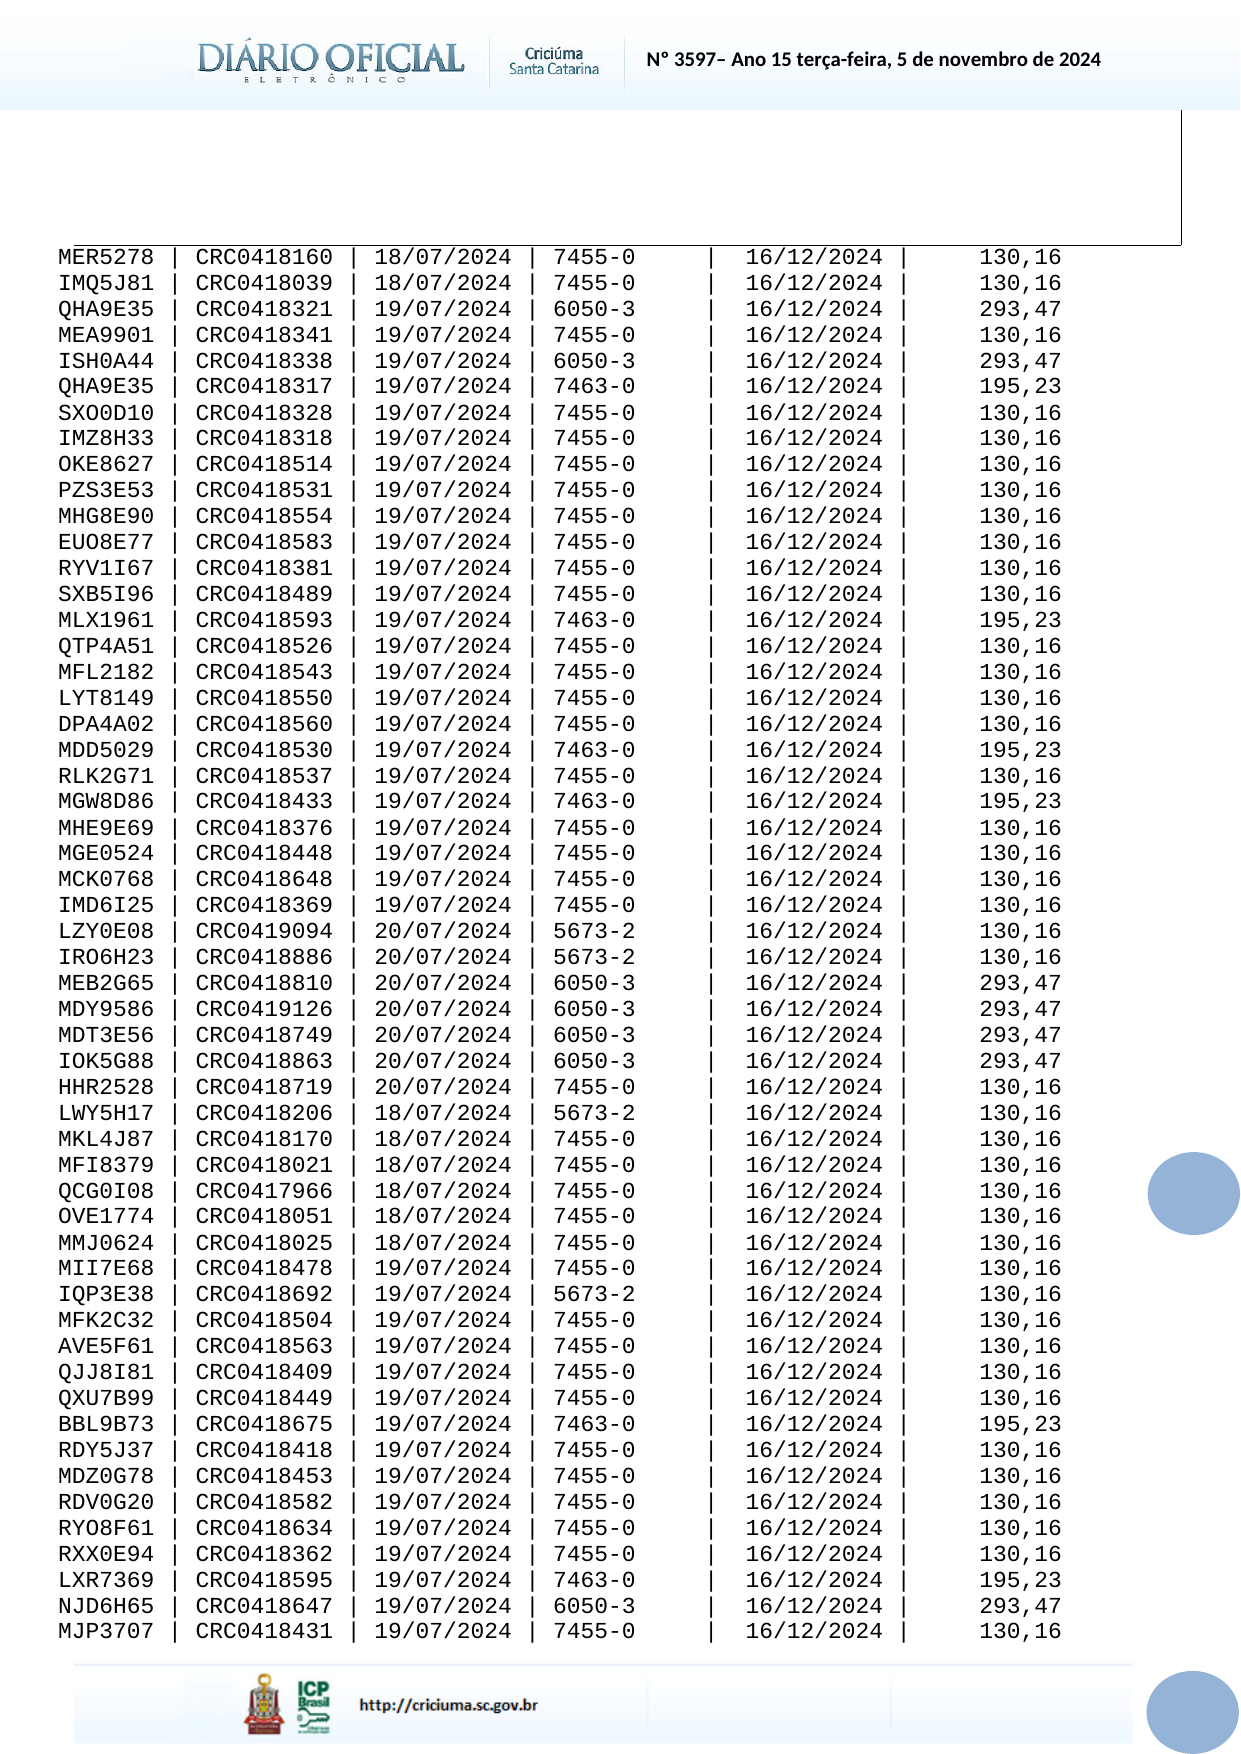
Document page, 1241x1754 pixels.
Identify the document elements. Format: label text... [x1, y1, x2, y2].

text MJP3707 | CRC0418431 | 19/07/2024 | 7455-0 | 16/12/2024 | 130,16 [44, 1620, 1181, 1646]
text QTP4A51 | CRC0418526 | 19/07/2024 | 7455-0 | 16/12/2024 | 130,16 [44, 634, 1181, 660]
text QXU7B99 | CRC0418449 | 19/07/2024 | 7455-0 | 16/12/2024 | 130,16 [44, 1386, 1181, 1412]
text SXO0D10 | CRC0418328 | 19/07/2024 | 7455-0 | 16/12/2024 | 130,16 [44, 401, 1181, 427]
text MFI8379 | CRC0418021 | 18/07/2024 | 7455-0 | 16/12/2024 | 130,16 [44, 1153, 1180, 1179]
text ISH0A44 | CRC0418338 | 19/07/2024 | 6050-3 | 16/12/2024 | 293,47 [44, 349, 1181, 375]
text MDY9586 | CRC0419126 | 20/07/2024 | 6050-3 | 16/12/2024 | 293,47 [44, 997, 1181, 1023]
text QCG0I08 | CRC0417966 | 18/07/2024 | 7455-0 | 16/12/2024 | 130,16 [44, 1179, 1150, 1205]
text MHE9E69 | CRC0418376 | 19/07/2024 | 7455-0 | 16/12/2024 | 130,16 [44, 816, 1181, 842]
text MII7E68 | CRC0418478 | 19/07/2024 | 7455-0 | 16/12/2024 | 130,16 [44, 1257, 1181, 1283]
text MEB2G65 | CRC0418810 | 20/07/2024 | 6050-3 | 16/12/2024 | 293,47 [44, 971, 1181, 997]
text PZS3E53 | CRC0418531 | 19/07/2024 | 7455-0 | 16/12/2024 | 130,16 [44, 479, 1181, 504]
text RDY5J37 | CRC0418418 | 19/07/2024 | 7455-0 | 16/12/2024 | 130,16 [44, 1438, 1181, 1464]
text IRO6H23 | CRC0418886 | 20/07/2024 | 5673-2 | 16/12/2024 | 130,16 [44, 946, 1181, 971]
text LYT8149 | CRC0418550 | 19/07/2024 | 7455-0 | 16/12/2024 | 130,16 [44, 686, 1181, 712]
text SXB5I96 | CRC0418489 | 19/07/2024 | 7455-0 | 16/12/2024 | 130,16 [44, 582, 1181, 608]
text RDV0G20 | CRC0418582 | 19/07/2024 | 7455-0 | 16/12/2024 | 130,16 [44, 1490, 1181, 1516]
text MHG8E90 | CRC0418554 | 19/07/2024 | 7455-0 | 16/12/2024 | 130,16 [44, 504, 1181, 531]
text LXR7369 | CRC0418595 | 19/07/2024 | 7463-0 | 16/12/2024 | 195,23 [44, 1568, 1181, 1594]
text DPA4A02 | CRC0418560 | 19/07/2024 | 7455-0 | 16/12/2024 | 130,16 [44, 712, 1181, 738]
text AVE5F61 | CRC0418563 | 19/07/2024 | 7455-0 | 16/12/2024 | 130,16 [44, 1334, 1181, 1361]
text QHA9E35 | CRC0418321 | 19/07/2024 | 6050-3 | 16/12/2024 | 293,47 [44, 297, 1181, 323]
text MGW8D86 | CRC0418433 | 19/07/2024 | 7463-0 | 16/12/2024 | 195,23 [44, 790, 1181, 816]
text MFK2C32 | CRC0418504 | 19/07/2024 | 7455-0 | 16/12/2024 | 130,16 [44, 1309, 1181, 1334]
text MKL4J87 | CRC0418170 | 18/07/2024 | 7455-0 | 16/12/2024 | 130,16 [44, 1127, 1181, 1153]
text RXX0E94 | CRC0418362 | 19/07/2024 | 7455-0 | 16/12/2024 | 130,16 [44, 1542, 1181, 1568]
text EUO8E77 | CRC0418583 | 19/07/2024 | 7455-0 | 16/12/2024 | 130,16 [44, 531, 1181, 556]
text IMZ8H33 | CRC0418318 | 19/07/2024 | 7455-0 | 16/12/2024 | 130,16 [44, 427, 1181, 453]
text MDT3E56 | CRC0418749 | 20/07/2024 | 6050-3 | 16/12/2024 | 293,47 [44, 1023, 1181, 1049]
text QJJ8I81 | CRC0418409 | 19/07/2024 | 7455-0 | 16/12/2024 | 130,16 [44, 1361, 1181, 1386]
text MER5278 | CRC0418160 | 18/07/2024 | 7455-0 | 16/12/2024 | 130,16 [44, 245, 1181, 271]
text BBL9B73 | CRC0418675 | 19/07/2024 | 7463-0 | 16/12/2024 | 195,23 [44, 1412, 1181, 1438]
text RYO8F61 | CRC0418634 | 19/07/2024 | 7455-0 | 16/12/2024 | 130,16 [44, 1516, 1181, 1542]
text MMJ0624 | CRC0418025 | 18/07/2024 | 7455-0 | 16/12/2024 | 130,16 [44, 1231, 1181, 1257]
text MDD5029 | CRC0418530 | 19/07/2024 | 7463-0 | 16/12/2024 | 195,23 [44, 738, 1181, 764]
text IQP3E38 | CRC0418692 | 19/07/2024 | 5673-2 | 16/12/2024 | 130,16 [44, 1283, 1181, 1309]
text IOK5G88 | CRC0418863 | 20/07/2024 | 6050-3 | 16/12/2024 | 293,47 [44, 1049, 1181, 1075]
text OVE1774 | CRC0418051 | 18/07/2024 | 7455-0 | 16/12/2024 | 130,16 [44, 1205, 1171, 1231]
text MFL2182 | CRC0418543 | 19/07/2024 | 7455-0 | 16/12/2024 | 130,16 [44, 660, 1181, 686]
text MEA9901 | CRC0418341 | 19/07/2024 | 7455-0 | 16/12/2024 | 130,16 [44, 323, 1181, 349]
text RYV1I67 | CRC0418381 | 19/07/2024 | 7455-0 | 16/12/2024 | 130,16 [44, 556, 1181, 582]
text MCK0768 | CRC0418648 | 19/07/2024 | 7455-0 | 16/12/2024 | 130,16 [44, 868, 1181, 894]
text NJD6H65 | CRC0418647 | 19/07/2024 | 6050-3 | 16/12/2024 | 293,47 [44, 1594, 1181, 1620]
text MLX1961 | CRC0418593 | 19/07/2024 | 7463-0 | 16/12/2024 | 195,23 [44, 608, 1181, 634]
text LWY5H17 | CRC0418206 | 18/07/2024 | 5673-2 | 16/12/2024 | 130,16 [44, 1101, 1181, 1127]
text MDZ0G78 | CRC0418453 | 19/07/2024 | 7455-0 | 16/12/2024 | 130,16 [44, 1464, 1181, 1490]
text QHA9E35 | CRC0418317 | 19/07/2024 | 7463-0 | 16/12/2024 | 195,23 [44, 375, 1181, 401]
text RLK2G71 | CRC0418537 | 19/07/2024 | 7455-0 | 16/12/2024 | 130,16 [44, 764, 1181, 790]
text IMD6I25 | CRC0418369 | 19/07/2024 | 7455-0 | 16/12/2024 | 130,16 [44, 894, 1181, 919]
text LZY0E08 | CRC0419094 | 20/07/2024 | 5673-2 | 16/12/2024 | 130,16 [44, 919, 1181, 946]
text OKE8627 | CRC0418514 | 19/07/2024 | 7455-0 | 16/12/2024 | 130,16 [44, 453, 1181, 479]
text HHR2528 | CRC0418719 | 20/07/2024 | 7455-0 | 16/12/2024 | 130,16 [44, 1075, 1181, 1101]
text MGE0524 | CRC0418448 | 19/07/2024 | 7455-0 | 16/12/2024 | 130,16 [44, 842, 1181, 868]
text IMQ5J81 | CRC0418039 | 18/07/2024 | 7455-0 | 16/12/2024 | 130,16 [44, 271, 1181, 297]
